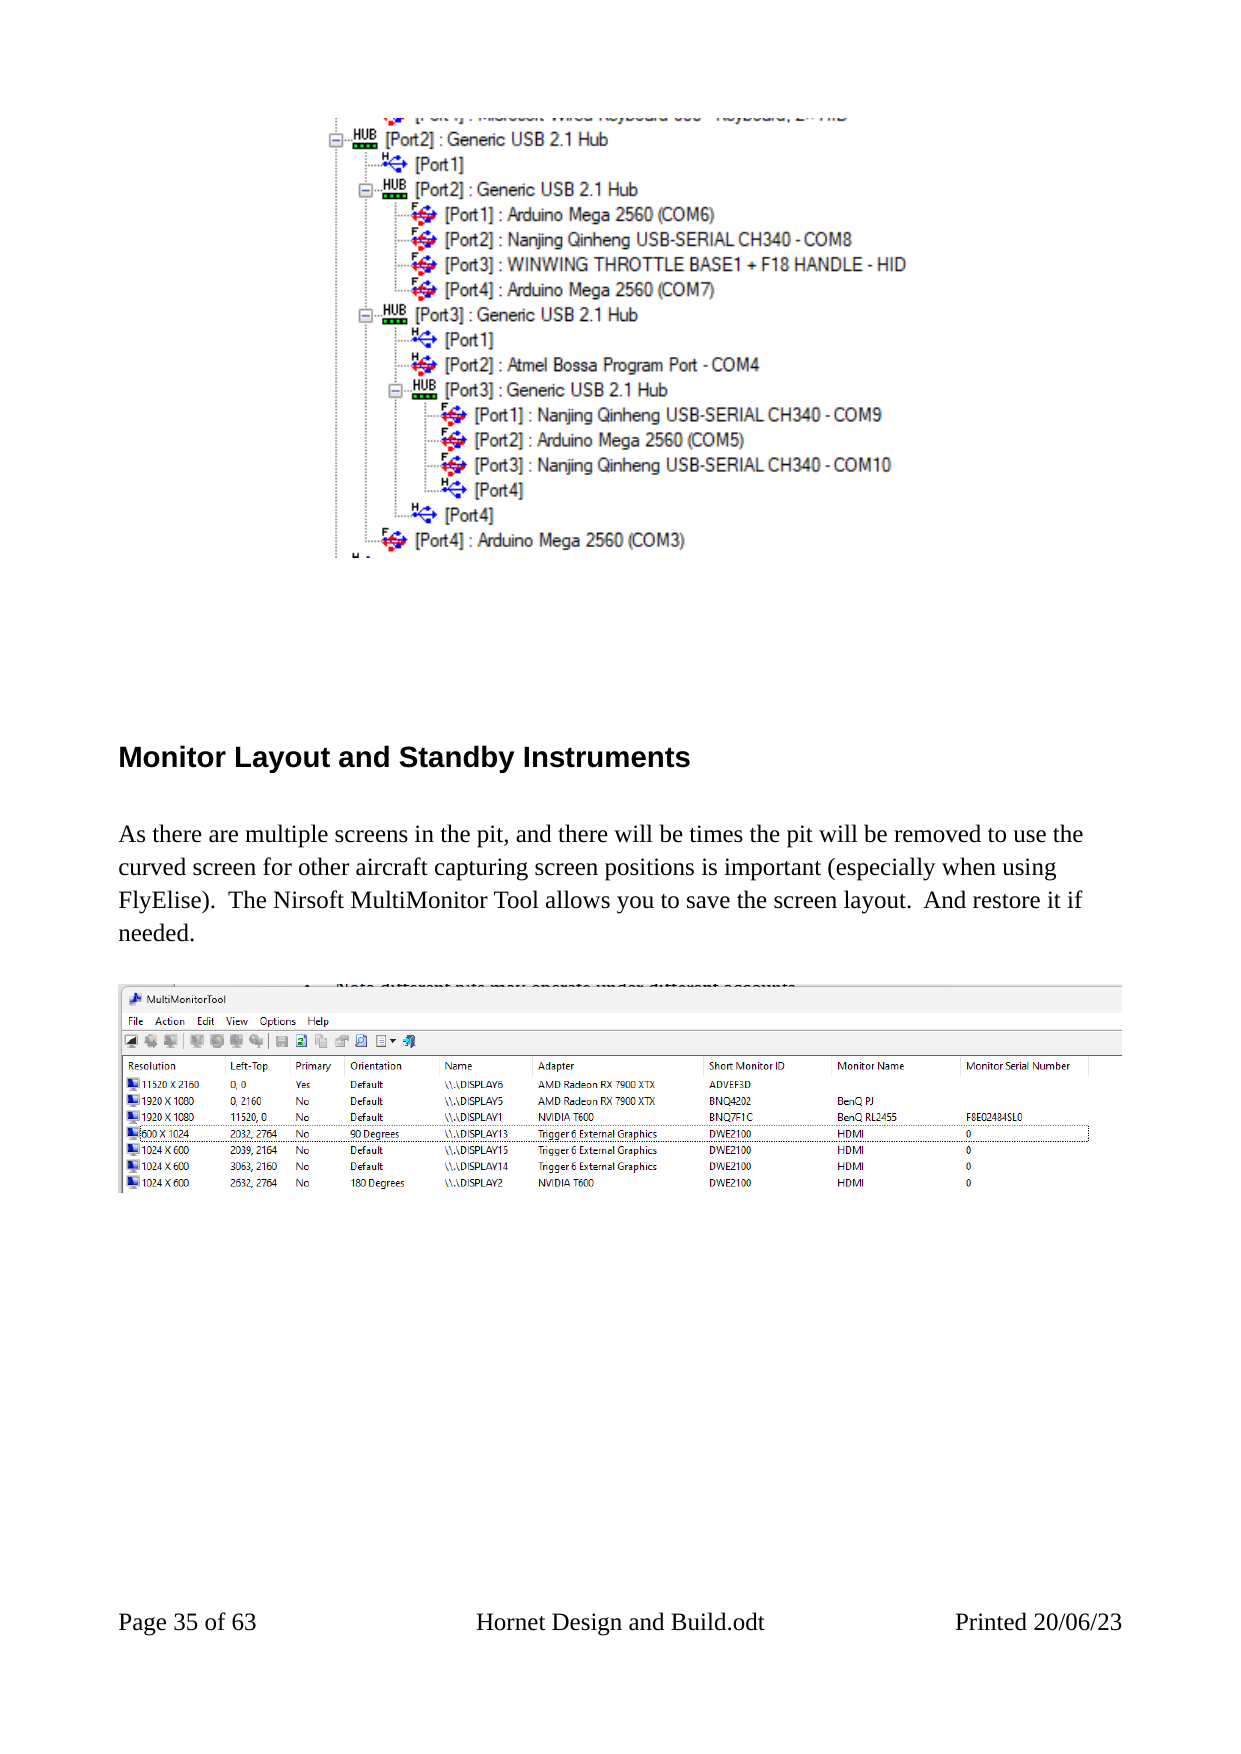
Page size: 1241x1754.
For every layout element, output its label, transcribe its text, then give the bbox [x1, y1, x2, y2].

text As there are multiple screens in the pit, and there will be times the pit will be removed to use the curved screen for other aircraft capturing screen positions is important (especially when using FlyElise). The Nirsoft MultiMonitor Tool allows you to save the screen layout. And restore it if needed. [118, 819, 1122, 947]
picture [118, 984, 1123, 1193]
subtitle Monitor Layout and Standby Instruments [118, 740, 1122, 773]
picture [309, 118, 932, 558]
